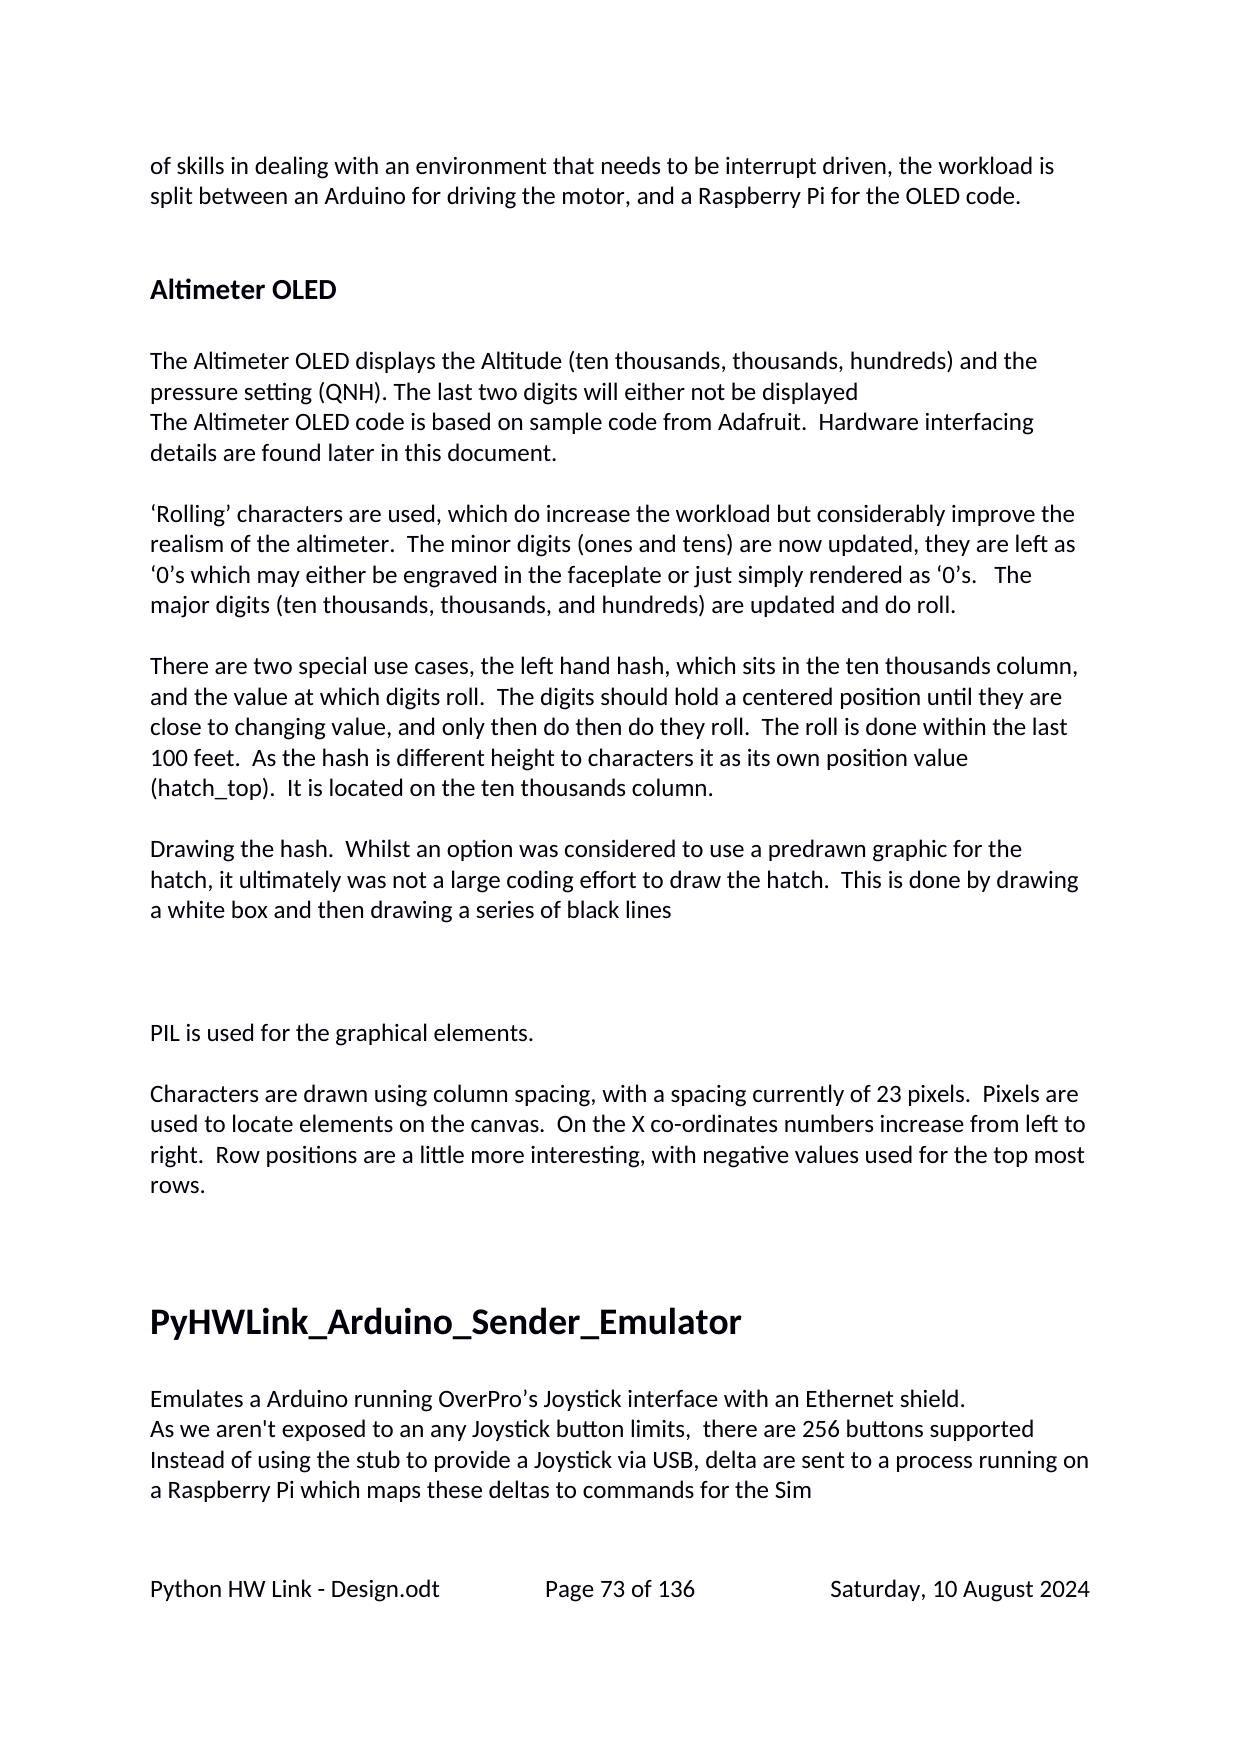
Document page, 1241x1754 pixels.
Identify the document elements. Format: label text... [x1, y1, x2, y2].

text There are two special use cases, the left hand hash, which sits in the ten thousands column, and the value at which digits roll. The digits should hold a centered position until they are close to changing value, and only then do then do they roll. The roll is done within the last 100 feet. As the hash is different height to characters it as its own position value (hatch_top). It is located on the ten thousands column. [150, 650, 1090, 803]
text Emulates a Arduino running OverPro’s Joystick interface with an Ethernet shield. [150, 1383, 1090, 1413]
text As we aren't exposed to an any Joystick button limits, there are 256 buttons supported [150, 1413, 1090, 1444]
text Drawing the hash. Whilst an option was considered to use a predrawn graphic for the hatch, it ultimately was not a large coding effort to draw the hatch. This is done by drawing a white box and then drawing a series of black lines [150, 833, 1090, 925]
text of skills in dealing with an environment that needs to be interrupt driven, the workload is split between an Arduino for driving the motor, and a Raspberry Pi for the OLED code. [150, 150, 1090, 211]
text The Altimeter OLED code is based on sample code from Adafruit. Hardware interfacing details are found later in this document. [150, 406, 1090, 467]
subtitle Altimeter OLED [150, 271, 1090, 306]
text Instead of using the stub to provide a Joystick via USB, delta are sent to a process running on a Raspberry Pi which maps these deltas to commands for the Sim [150, 1444, 1090, 1505]
subtitle PyHWLink_Arduino_Sender_Emulator [150, 1298, 1090, 1344]
text Characters are drawn using column spacing, with a spacing currently of 23 pixels. Pixels are used to locate elements on the canvas. On the X co-ordinates numbers increase from left to right. Row positions are a little more interesting, with negative values used for the top most rows. [150, 1078, 1090, 1200]
text The Altimeter OLED displays the Altitude (ten thousands, thousands, hundreds) and the pressure setting (QNH). The last two digits will either not be displayed [150, 345, 1090, 406]
text ‘Rolling’ characters are used, which do increase the workload but considerably improve the realism of the altimeter. The minor digits (ones and tens) are now updated, they are left as ‘0’s which may either be engraved in the faceplate or just simply rendered as ‘0’s. The major digits (ten thousands, thousands, and hundreds) are updated and do roll. [150, 498, 1090, 620]
text PIL is used for the graphical elements. [150, 1017, 1090, 1047]
